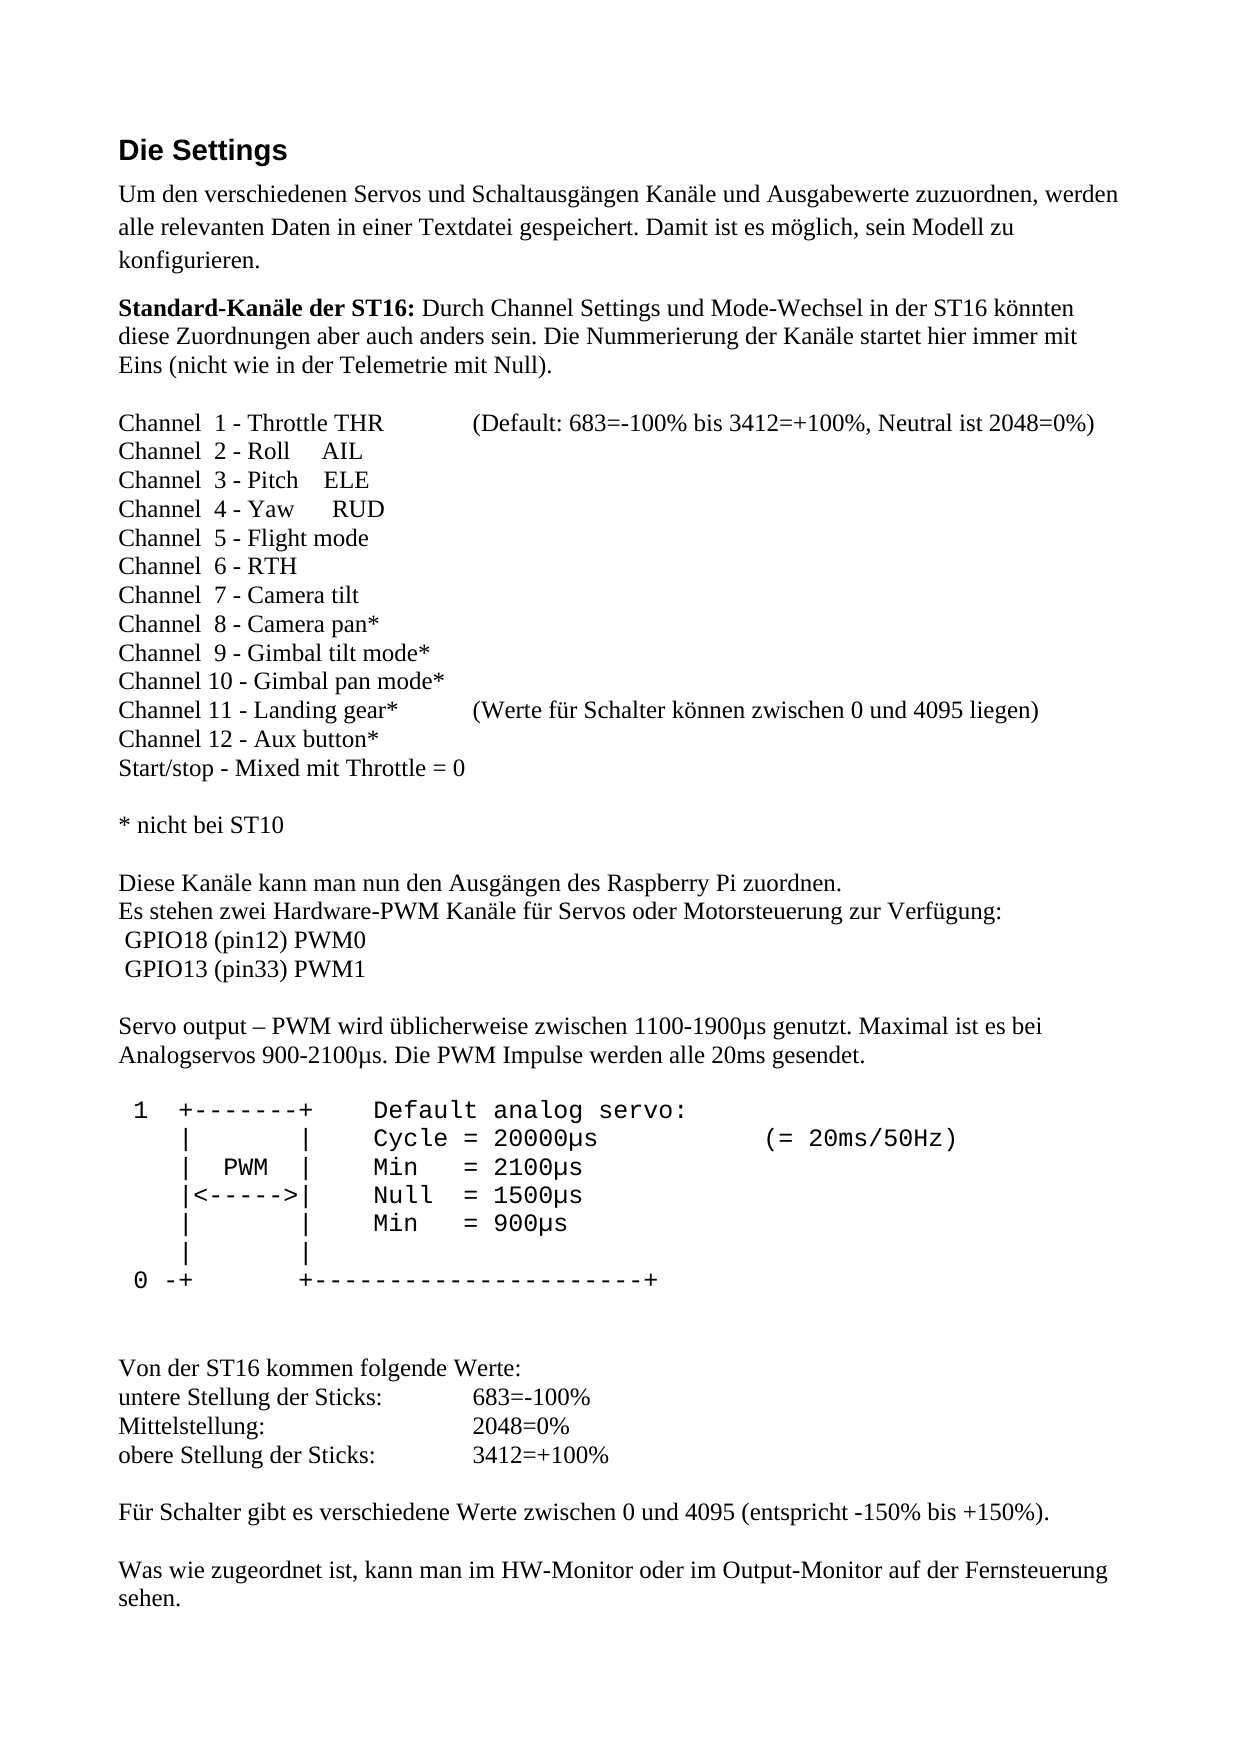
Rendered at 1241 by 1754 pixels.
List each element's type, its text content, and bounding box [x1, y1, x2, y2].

text Channel 1 - Throttle THR (Default: 683=-100% bis 3412=+100%, Neutral ist 2048=0%) Channel 2 - Roll AIL Channel 3 - Pitch ELE Channel 4 - Yaw RUD Channel 5 - Flight mode Channel 6 - RTH Channel 7 - Camera tilt Channel 8 - Camera pan* Channel 9 - Gimbal tilt mode* Channel 10 - Gimbal pan mode* Channel 11 - Landing gear* (Werte für Schalter können zwischen 0 und 4095 liegen) Channel 12 - Aux button* Start/stop - Mixed mit Throttle = 0 [118, 408, 1122, 781]
text Mittelstellung: 2048=0% [118, 1411, 1122, 1440]
text Es stehen zwei Hardware-PWM Kanäle für Servos oder Motorsteuerung zur Verfügung: [118, 896, 1122, 925]
text Für Schalter gibt es verschiedene Werte zwischen 0 und 4095 (entspricht -150% bis +150%). [118, 1497, 1122, 1526]
text Von der ST16 kommen folgende Werte: [118, 1353, 1122, 1382]
text Was wie zugeordnet ist, kann man im HW-Monitor oder im Output-Monitor auf der Fernsteuerung sehen. [118, 1555, 1122, 1612]
text Standard-Kanäle der ST16: Durch Channel Settings und Mode-Wechsel in der ST16 könnten diese Zuordnungen aber auch anders sein. Die Nummerierung der Kanäle startet hier immer mit Eins (nicht wie in der Telemetrie mit Null). [118, 293, 1122, 408]
text * nicht bei ST10 [118, 810, 1122, 839]
text Diese Kanäle kann man nun den Ausgängen des Raspberry Pi zuordnen. [118, 868, 1122, 896]
subtitle Die Settings [118, 133, 1122, 166]
text GPIO18 (pin12) PWM0 [118, 925, 1122, 954]
text 1 +-------+ Default analog servo: | | Cycle = 20000µs (= 20ms/50Hz) | PWM | Min = 2100µs |<----->| Null = 1500µs | | Min = 900µs | | 0 -+ +----------------------+ [118, 1069, 1122, 1325]
text GPIO13 (pin33) PWM1 [118, 954, 1122, 983]
text Servo output – PWM wird üblicherweise zwischen 1100-1900µs genutzt. Maximal ist es bei Analogservos 900-2100µs. Die PWM Impulse werden alle 20ms gesendet. [118, 1011, 1122, 1069]
text obere Stellung der Sticks: 3412=+100% [118, 1440, 1122, 1468]
text Um den verschiedenen Servos und Schaltausgängen Kanäle und Ausgabewerte zuzuordnen, werden alle relevanten Daten in einer Textdatei gespeichert. Damit ist es möglich, sein Modell zu konfigurieren. [118, 179, 1122, 274]
text untere Stellung der Sticks: 683=-100% [118, 1382, 1122, 1411]
